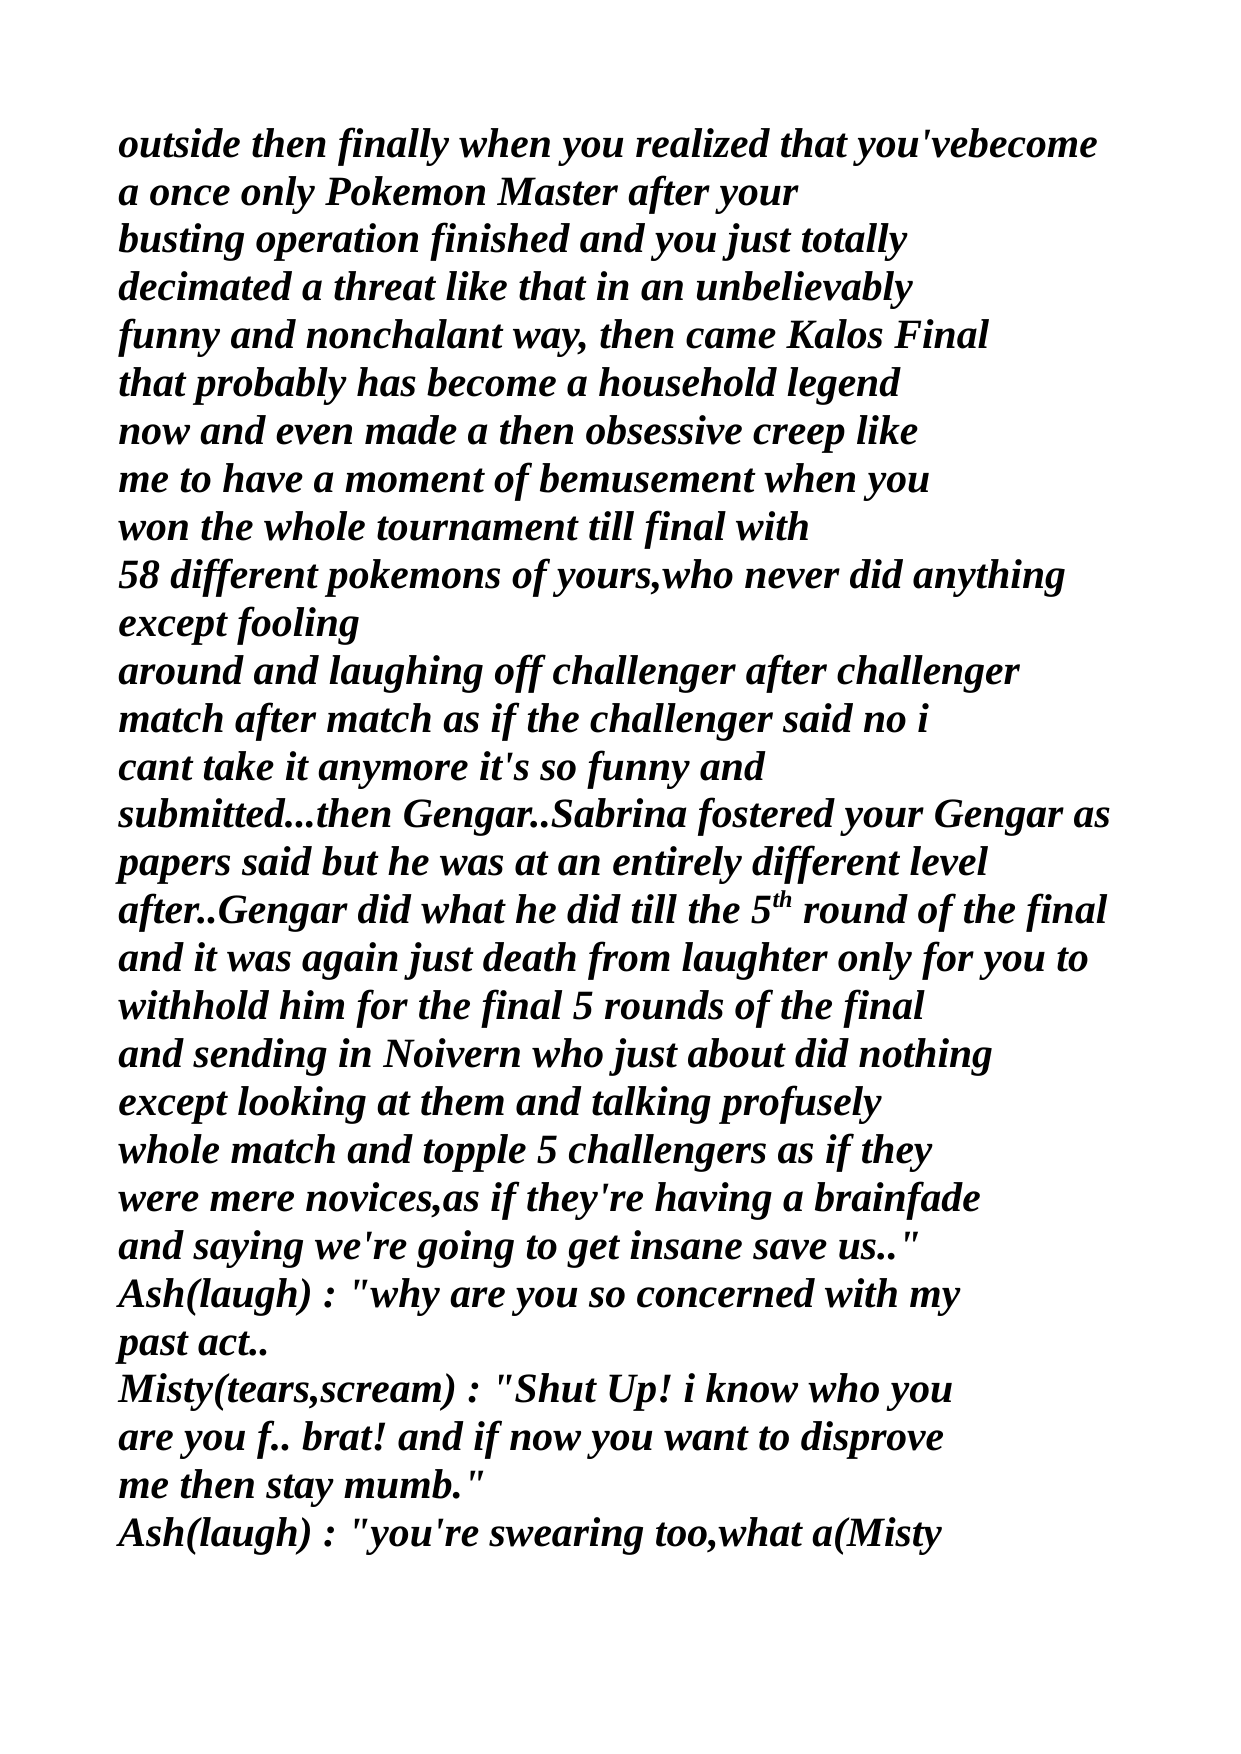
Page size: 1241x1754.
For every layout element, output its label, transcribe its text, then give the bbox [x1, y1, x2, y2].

text were mere novices,as if they're having a brainfade [118, 1172, 1122, 1220]
text now and even made a then obsessive creep like [118, 406, 1122, 453]
text around and laughing off challenger after challenger [118, 645, 1122, 693]
text funny and nonchalant way, then came Kalos Final [118, 310, 1122, 358]
text Ash(laugh) : "you're swearing too,what a(Misty [118, 1508, 1122, 1556]
text and sending in Noivern who just about did nothing [118, 1028, 1122, 1076]
text won the whole tournament till final with [118, 501, 1122, 549]
text are you f.. brat! and if now you want to disprove [118, 1412, 1122, 1460]
text whole match and topple 5 challengers as if they [118, 1124, 1122, 1172]
text cant take it anymore it's so funny and [118, 741, 1122, 789]
text Misty(tears,scream) : "Shut Up! i know who you [118, 1364, 1122, 1412]
text except looking at them and talking profusely [118, 1076, 1122, 1124]
text Ash(laugh) : "why are you so concerned with my [118, 1268, 1122, 1316]
text past act.. [118, 1316, 1122, 1364]
text that probably has become a household legend [118, 358, 1122, 406]
text match after match as if the challenger said no i [118, 693, 1122, 741]
text and saying we're going to get insane save us.." [118, 1220, 1122, 1268]
text submitted...then Gengar..Sabrina fostered your Gengar as papers said but he was at an entirely different level after..Gengar did what he did till the 5th round of the final and it was again just death from laughter only for you to withhold him for the final 5 rounds of the final [118, 789, 1122, 1028]
text decimated a threat like that in an unbelievably [118, 262, 1122, 310]
text me then stay mumb." [118, 1460, 1122, 1508]
text me to have a moment of bemusement when you [118, 453, 1122, 501]
text outside then finally when you realized that you'vebecome a once only Pokemon Master after your [118, 118, 1122, 214]
text 58 different pokemons of yours,who never did anything except fooling [118, 549, 1122, 645]
text busting operation finished and you just totally [118, 214, 1122, 262]
